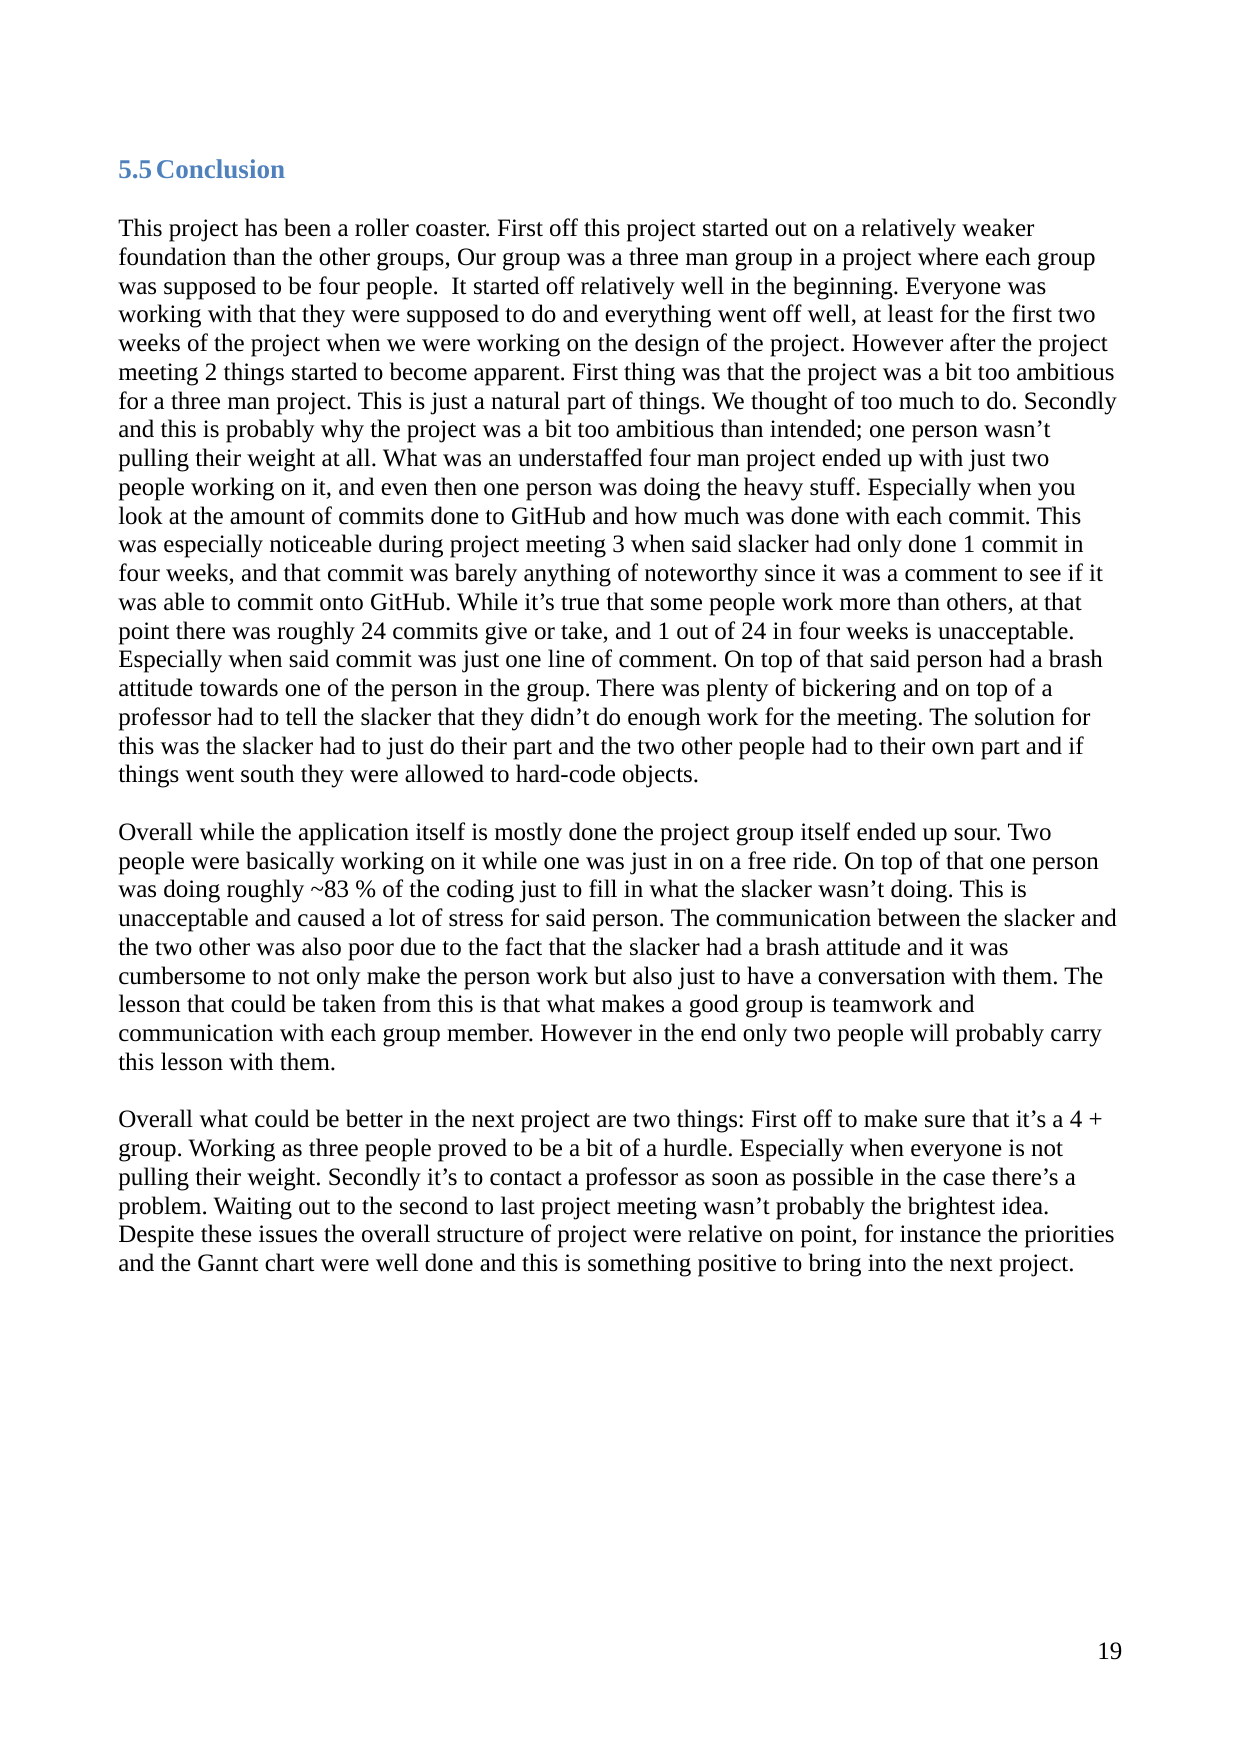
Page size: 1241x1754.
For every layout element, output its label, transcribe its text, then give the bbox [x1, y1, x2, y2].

text Overall what could be better in the next project are two things: First off to make sure that it’s a 4 + group. Working as three people proved to be a bit of a hurdle. Especially when everyone is not pulling their weight. Secondly it’s to contact a professor as soon as possible in the case there’s a problem. Waiting out to the second to last project meeting wasn’t probably the brightest idea. Despite these issues the overall structure of project were relative on point, for instance the priorities and the Gannt chart were well done and this is something positive to bring into the next project. [118, 1104, 1122, 1277]
text Overall while the application itself is mostly done the project group itself ended up sour. Two people were basically working on it while one was just in on a free ride. On top of that one person was doing roughly ~83 % of the coding just to fill in what the slacker wasn’t doing. This is unacceptable and caused a lot of stress for said person. The communication between the slacker and the two other was also poor due to the fact that the slacker had a brash attitude and it was cumbersome to not only make the person work but also just to have a conversation with them. The lesson that could be taken from this is that what makes a good group is teamwork and communication with each group member. However in the end only two people will probably carry this lesson with them. [118, 817, 1122, 1076]
text This project has been a roller coaster. First off this project started out on a relatively weaker foundation than the other groups, Our group was a three man group in a project where each group was supposed to be four people. It started off relatively well in the beginning. Everyone was working with that they were supposed to do and everything went off well, at least for the first two weeks of the project when we were working on the design of the project. However after the project meeting 2 things started to become apparent. First thing was that the project was a bit too ambitious for a three man project. This is just a natural part of things. We thought of too much to do. Secondly and this is probably why the project was a bit too ambitious than intended; one person wasn’t pulling their weight at all. What was an understaffed four man project ended up with just two people working on it, and even then one person was doing the heavy stuff. Especially when you look at the amount of commits done to GitHub and how much was done with each commit. This was especially noticeable during project meeting 3 when said slacker had only done 1 commit in four weeks, and that commit was barely anything of noteworthy since it was a comment to see if it was able to commit onto GitHub. While it’s true that some people work more than others, at that point there was roughly 24 commits give or take, and 1 out of 24 in four weeks is unacceptable. Especially when said commit was just one line of comment. On top of that said person had a brash attitude towards one of the person in the group. There was plenty of bickering and on top of a professor had to tell the slacker that they didn’t do enough work for the meeting. The solution for this was the slacker had to just do their part and the two other people had to their own part and if things went south they were allowed to hard-code objects. [118, 213, 1122, 788]
subtitle Conclusion [118, 153, 1122, 184]
